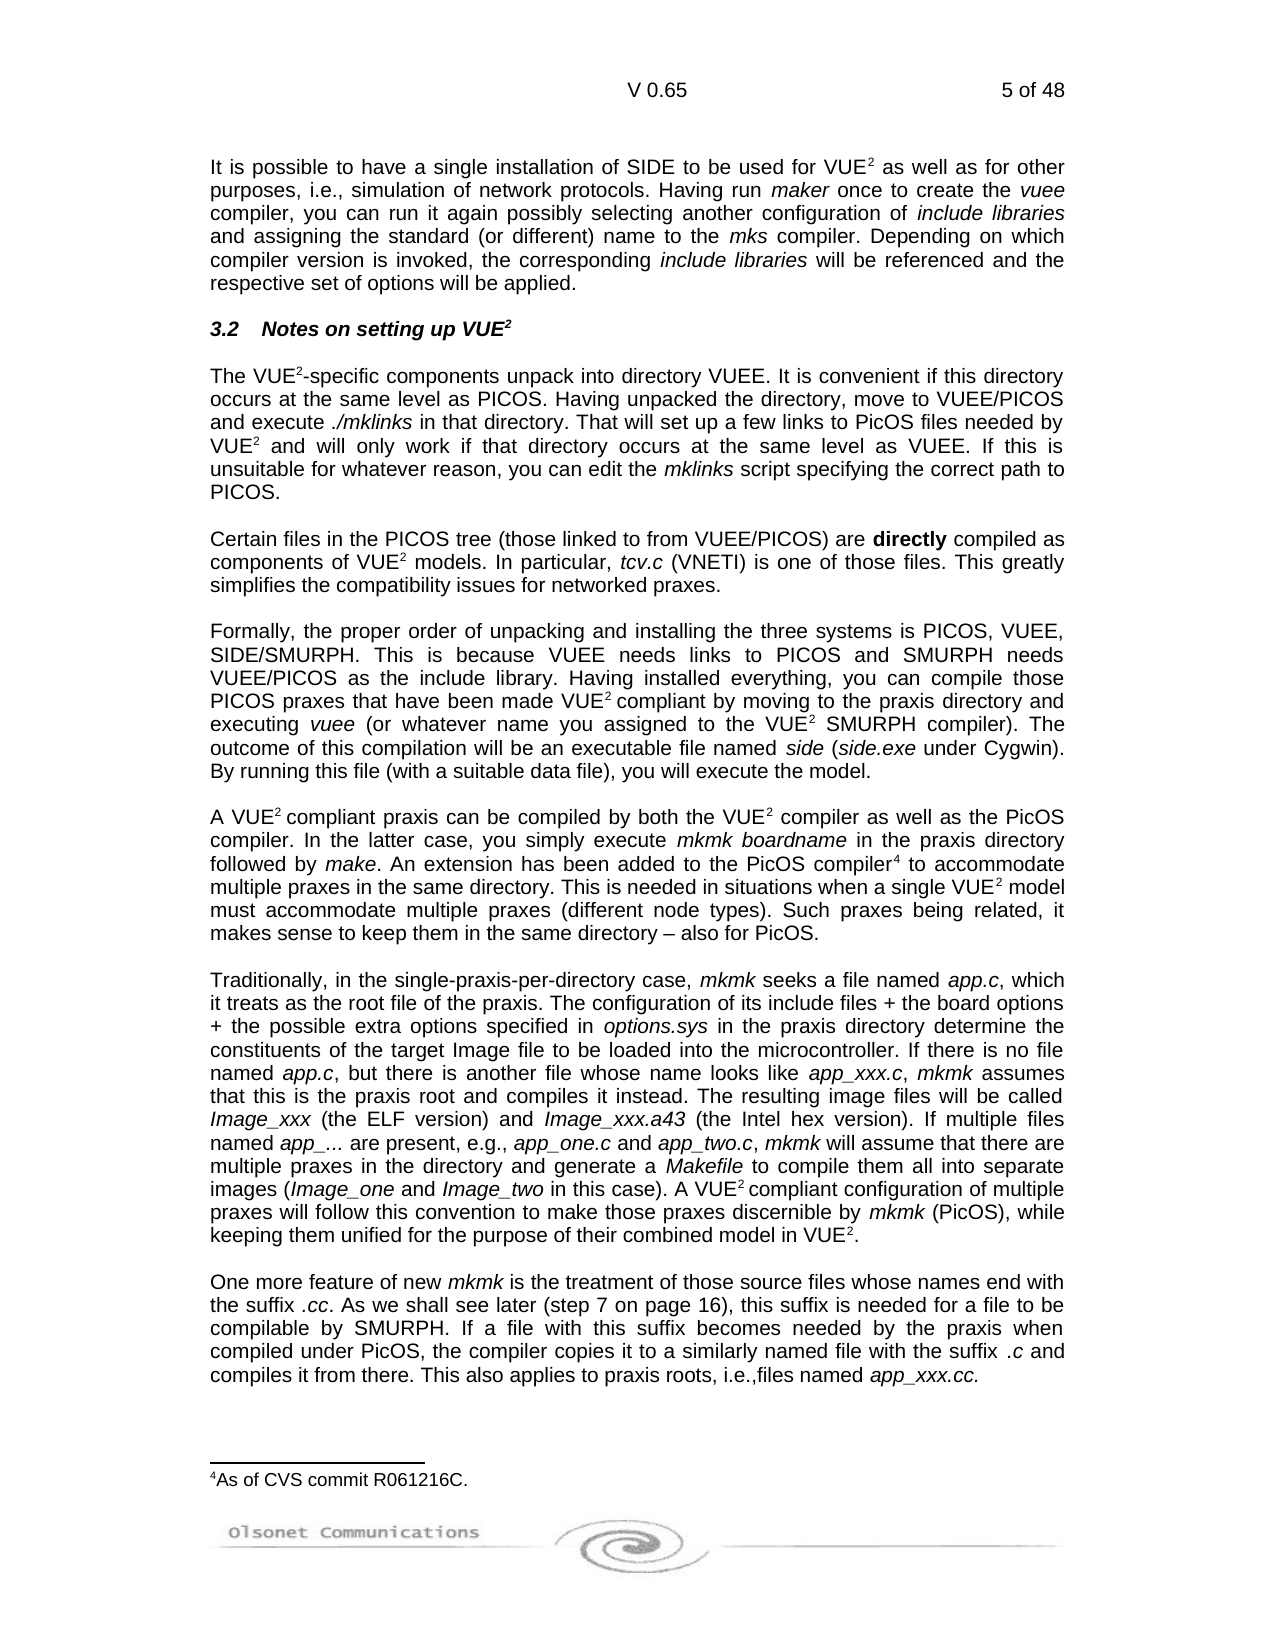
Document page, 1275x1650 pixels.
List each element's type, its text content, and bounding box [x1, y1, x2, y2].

picture [210, 1504, 1065, 1596]
text Certain files in the PICOS tree (those linked to from VUEE/PICOS) are directly compiled as components of VUE2 models. In particular, tcv.c (VNETI) is one of those files. This greatly simplifies the compatibility issues for networked praxes. [210, 527, 1065, 597]
text One more feature of new mkmk is the treatment of those source files whose names end with the suffix .cc. As we shall see later (step 7 on page 16), this suffix is needed for a file to be compilable by SMURPH. If a file with this suffix becomes needed by the praxis when compiled under PicOS, the compiler copies it to a similarly named file with the suffix .c and compiles it from there. This also applies to praxis roots, i.e.,files named app_xxx.cc. [210, 1270, 1065, 1387]
text A VUE2 compliant praxis can be compiled by both the VUE2 compiler as well as the PicOS compiler. In the latter case, you simply execute mkmk boardname in the praxis directory followed by make. An extension has been added to the PicOS compiler to accommodate multiple praxes in the same directory. This is needed in situations when a single VUE2 model must accommodate multiple praxes (different node types). Such praxes being related, it makes sense to keep them in the same directory – also for PicOS. [210, 806, 1065, 945]
text Traditionally, in the single-praxis-per-directory case, mkmk seeks a file named app.c, which it treats as the root file of the praxis. The configuration of its include files + the board options + the possible extra options specified in options.sys in the praxis directory determine the constituents of the target Image file to be loaded into the microcontroller. If there is no file named app.c, but there is another file whose name looks like app_xxx.c, mkmk assumes that this is the praxis root and compiles it instead. The resulting image files will be called Image_xxx (the ELF version) and Image_xxx.a43 (the Intel hex version). If multiple files named app_... are present, e.g., app_one.c and app_two.c, mkmk will assume that there are multiple praxes in the directory and generate a Makefile to compile them all into separate images (Image_one and Image_two in this case). A VUE2 compliant configuration of multiple praxes will follow this convention to make those praxes discernible by mkmk (PicOS), while keeping them unified for the purpose of their combined model in VUE2. [210, 968, 1065, 1247]
text It is possible to have a single installation of SIDE to be used for VUE2 as well as for other purposes, i.e., simulation of network protocols. Having run maker once to create the vuee compiler, you can run it again possibly selecting another configuration of include libraries and assigning the standard (or different) name to the mks compiler. Depending on which compiler version is invoked, the corresponding include libraries will be referenced and the respective set of options will be applied. [210, 155, 1065, 295]
text The VUE2-specific components unpack into directory VUEE. It is convenient if this directory occurs at the same level as PICOS. Having unpacked the directory, move to VUEE/PICOS and execute ./mklinks in that directory. That will set up a few links to PicOS files needed by VUE2 and will only work if that directory occurs at the same level as VUEE. If this is unsuitable for whatever reason, you can edit the mklinks script specifying the correct path to PICOS. [210, 364, 1065, 504]
text As of CVS commit R061216C. [210, 1469, 1065, 1490]
text Formally, the proper order of unpacking and installing the three systems is PICOS, VUEE, SIDE/SMURPH. This is because VUEE needs links to PICOS and SMURPH needs VUEE/PICOS as the include library. Having installed everything, you can compile those PICOS praxes that have been made VUE2 compliant by moving to the praxis directory and executing vuee (or whatever name you assigned to the VUE2 SMURPH compiler). The outcome of this compilation will be an executable file named side (side.exe under Cygwin). By running this file (with a suitable data file), you will execute the model. [210, 620, 1065, 783]
subtitle Notes on setting up VUE2 [210, 318, 1065, 341]
